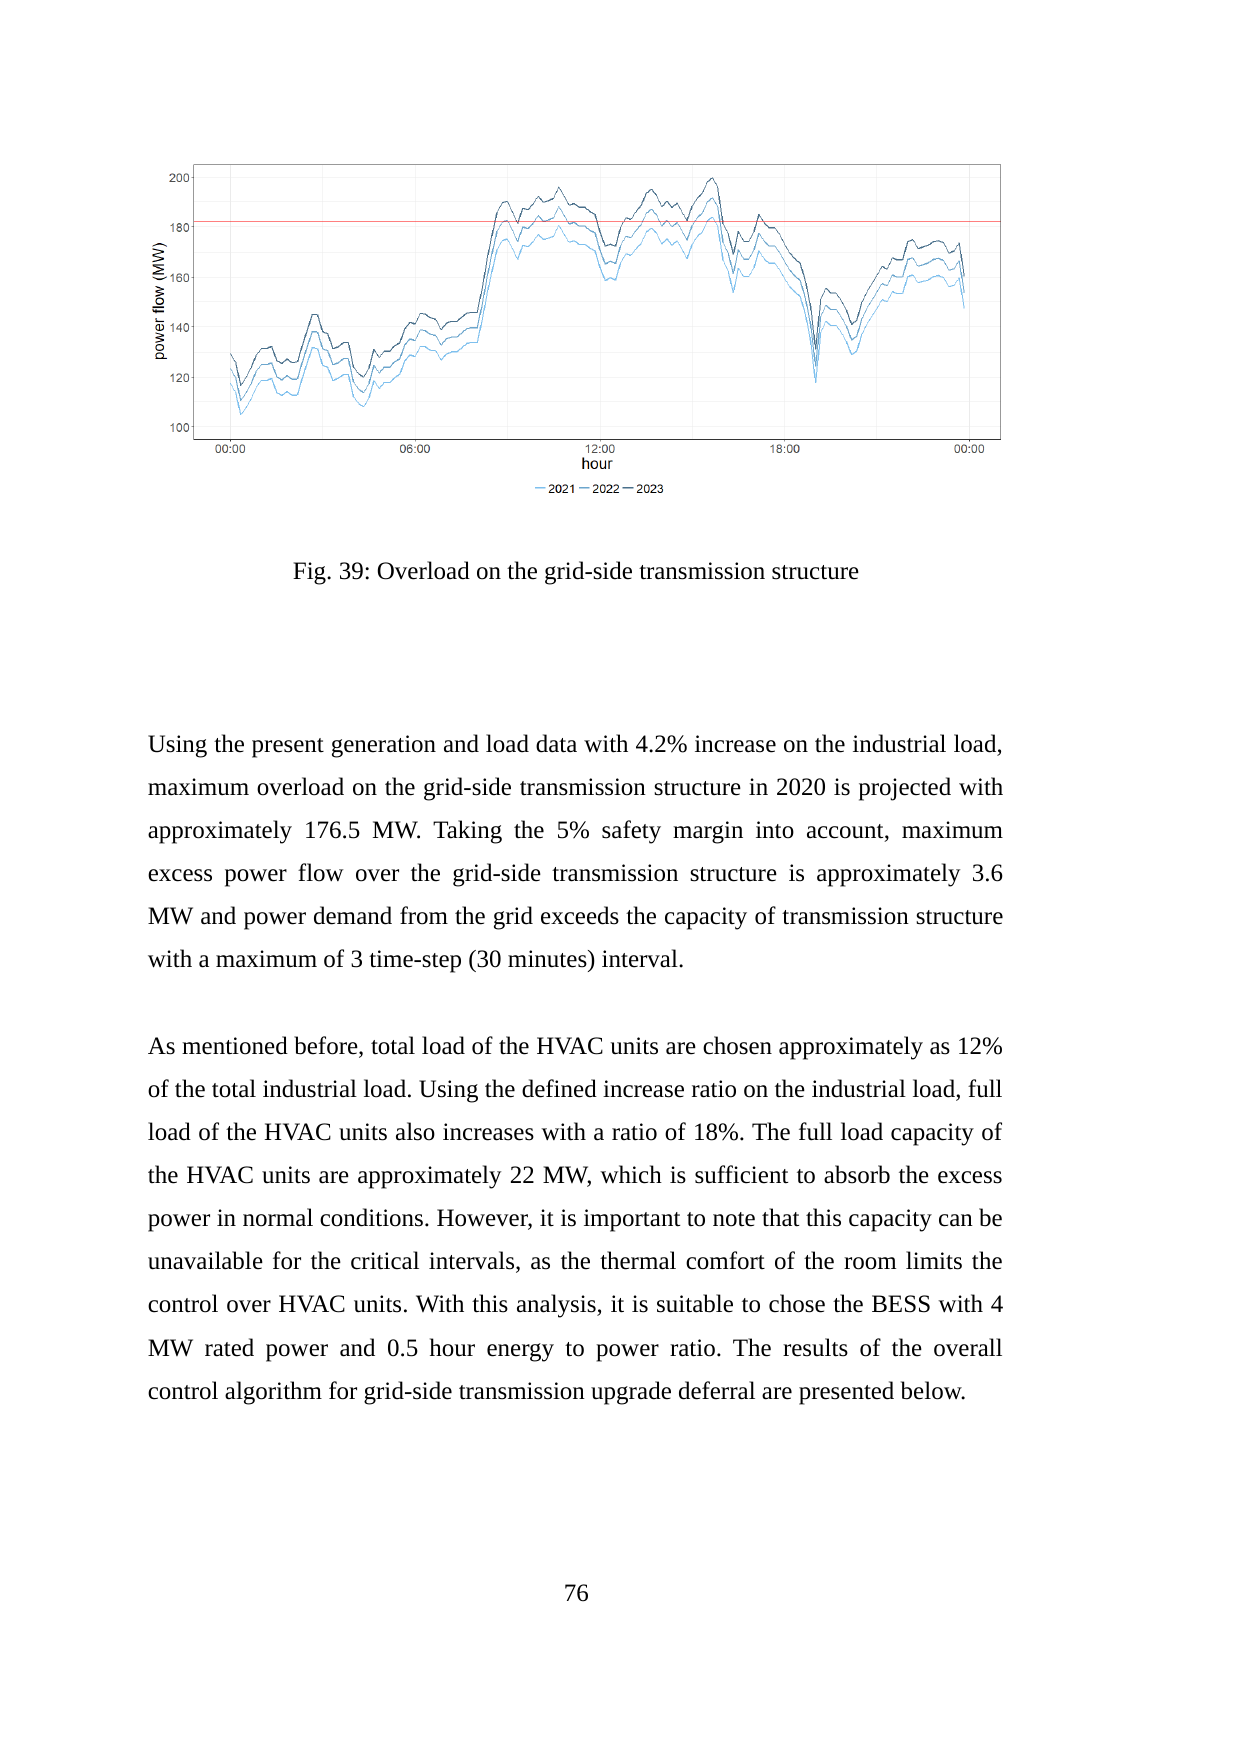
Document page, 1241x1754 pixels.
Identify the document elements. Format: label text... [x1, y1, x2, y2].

text Fig. 39: Overload on the grid-side transmission structure [148, 556, 1004, 585]
text Using the present generation and load data with 4.2% increase on the industrial load, maximum overload on the grid-side transmission structure in 2020 is projected with approximately 176.5 MW. Taking the 5% safety margin into account, maximum excess power flow over the grid-side transmission structure is approximately 3.6 MW and power demand from the grid exceeds the capacity of transmission structure with a maximum of 3 time-step (30 minutes) interval. [148, 729, 1004, 973]
text As mentioned before, total load of the HVAC units are chosen approximately as 12% of the total industrial load. Using the defined increase ratio on the industrial load, full load of the HVAC units also increases with a ratio of 18%. The full load capacity of the HVAC units are approximately 22 MW, which is sufficient to absorb the excess power in normal conditions. However, it is important to note that this capacity can be unavailable for the critical intervals, as the thermal comfort of the room limits the control over HVAC units. With this analysis, it is suitable to chose the BESS with 4 MW rated power and 0.5 hour energy to power ratio. The results of the overall control algorithm for grid-side transmission upgrade deferral are presented below. [148, 1031, 1004, 1404]
picture [147, 160, 1005, 503]
